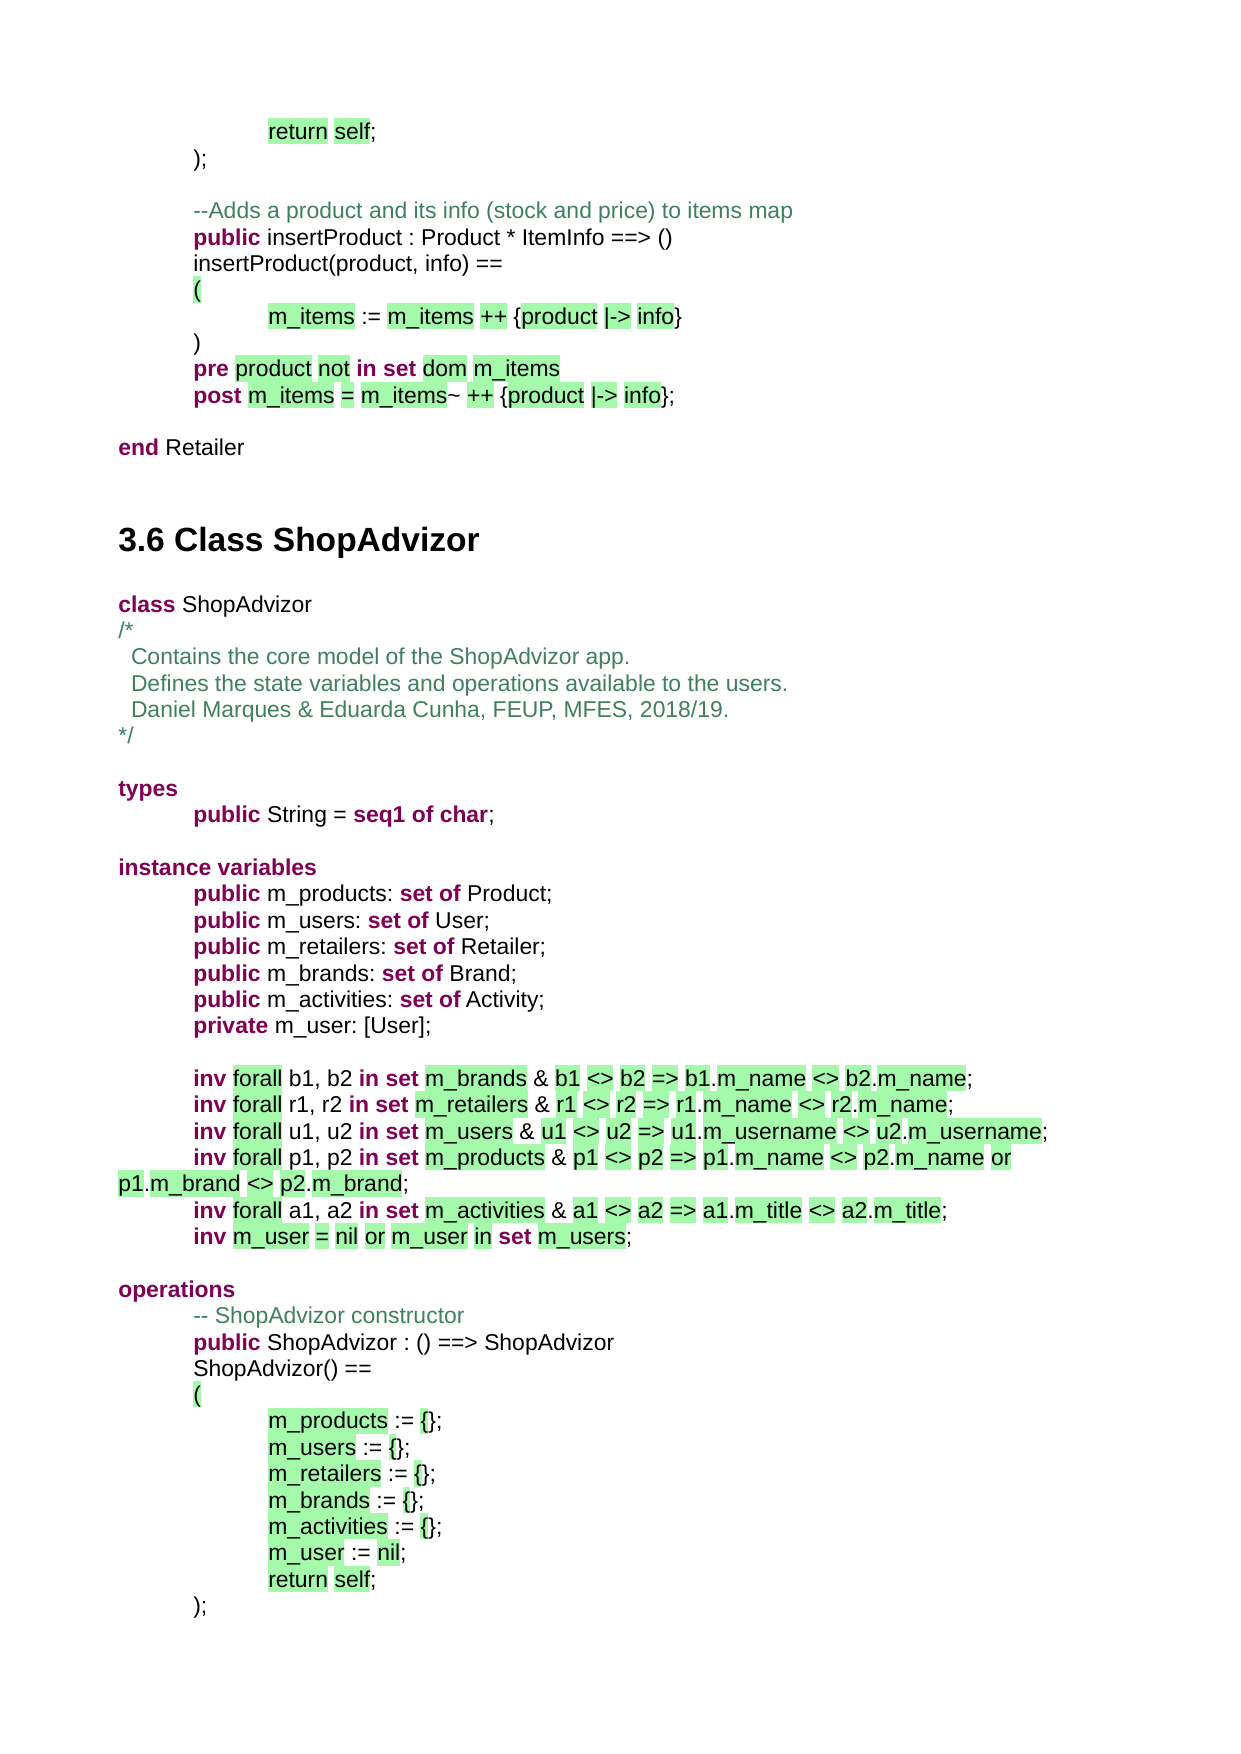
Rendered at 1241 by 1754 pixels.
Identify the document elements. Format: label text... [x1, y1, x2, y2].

text class ShopAdvizor [118, 591, 1122, 617]
text ( [118, 276, 1122, 303]
text public m_brands: set of Brand; [118, 959, 1122, 986]
text inv forall a1, a2 in set m_activities & a1 <> a2 => a1.m_title <> a2.m_title; [118, 1197, 1122, 1223]
text ShopAdvizor() == [118, 1355, 1122, 1381]
text ( [118, 1381, 1122, 1407]
text public String = seq1 of char; [118, 801, 1122, 828]
text */ [118, 722, 1122, 749]
text m_brands := {}; [118, 1487, 1122, 1513]
text m_users := {}; [118, 1434, 1122, 1460]
text ); [118, 1592, 1122, 1618]
text m_retailers := {}; [118, 1460, 1122, 1487]
text end Retailer [118, 434, 1122, 461]
text Defines the state variables and operations available to the users. [118, 669, 1122, 696]
text return self; [118, 1566, 1122, 1592]
text public ShopAdvizor : () ==> ShopAdvizor [118, 1328, 1122, 1355]
text inv m_user = nil or m_user in set m_users; [118, 1223, 1122, 1249]
text return self; [118, 118, 1122, 144]
text /* [118, 617, 1122, 643]
text public m_products: set of Product; [118, 880, 1122, 907]
text m_activities := {}; [118, 1513, 1122, 1539]
text private m_user: [User]; [118, 1012, 1122, 1038]
text ) [118, 329, 1122, 355]
text inv forall u1, u2 in set m_users & u1 <> u2 => u1.m_username <> u2.m_username; [118, 1118, 1122, 1144]
text instance variables [118, 854, 1122, 880]
text ); [118, 144, 1122, 171]
text -- ShopAdvizor constructor [118, 1302, 1122, 1328]
text public insertProduct : Product * ItemInfo ==> () [118, 223, 1122, 250]
text Contains the core model of the ShopAdvizor app. [118, 643, 1122, 669]
text public m_users: set of User; [118, 907, 1122, 933]
subtitle 3.6 Class ShopAdvizor [118, 519, 1122, 558]
text inv forall b1, b2 in set m_brands & b1 <> b2 => b1.m_name <> b2.m_name; [118, 1065, 1122, 1091]
text m_user := nil; [118, 1539, 1122, 1566]
text post m_items = m_items~ ++ {product |-> info}; [118, 382, 1122, 408]
text public m_activities: set of Activity; [118, 986, 1122, 1012]
text pre product not in set dom m_items [118, 355, 1122, 382]
text m_items := m_items ++ {product |-> info} [118, 303, 1122, 329]
text Daniel Marques & Eduarda Cunha, FEUP, MFES, 2018/19. [118, 696, 1122, 722]
text types [118, 775, 1122, 801]
text operations [118, 1276, 1122, 1302]
text public m_retailers: set of Retailer; [118, 933, 1122, 959]
text inv forall p1, p2 in set m_products & p1 <> p2 => p1.m_name <> p2.m_name or p1.m_brand <> p2.m_brand; [118, 1144, 1122, 1197]
text insertProduct(product, info) == [118, 250, 1122, 276]
text inv forall r1, r2 in set m_retailers & r1 <> r2 => r1.m_name <> r2.m_name; [118, 1091, 1122, 1118]
text m_products := {}; [118, 1407, 1122, 1434]
text --Adds a product and its info (stock and price) to items map [118, 197, 1122, 223]
